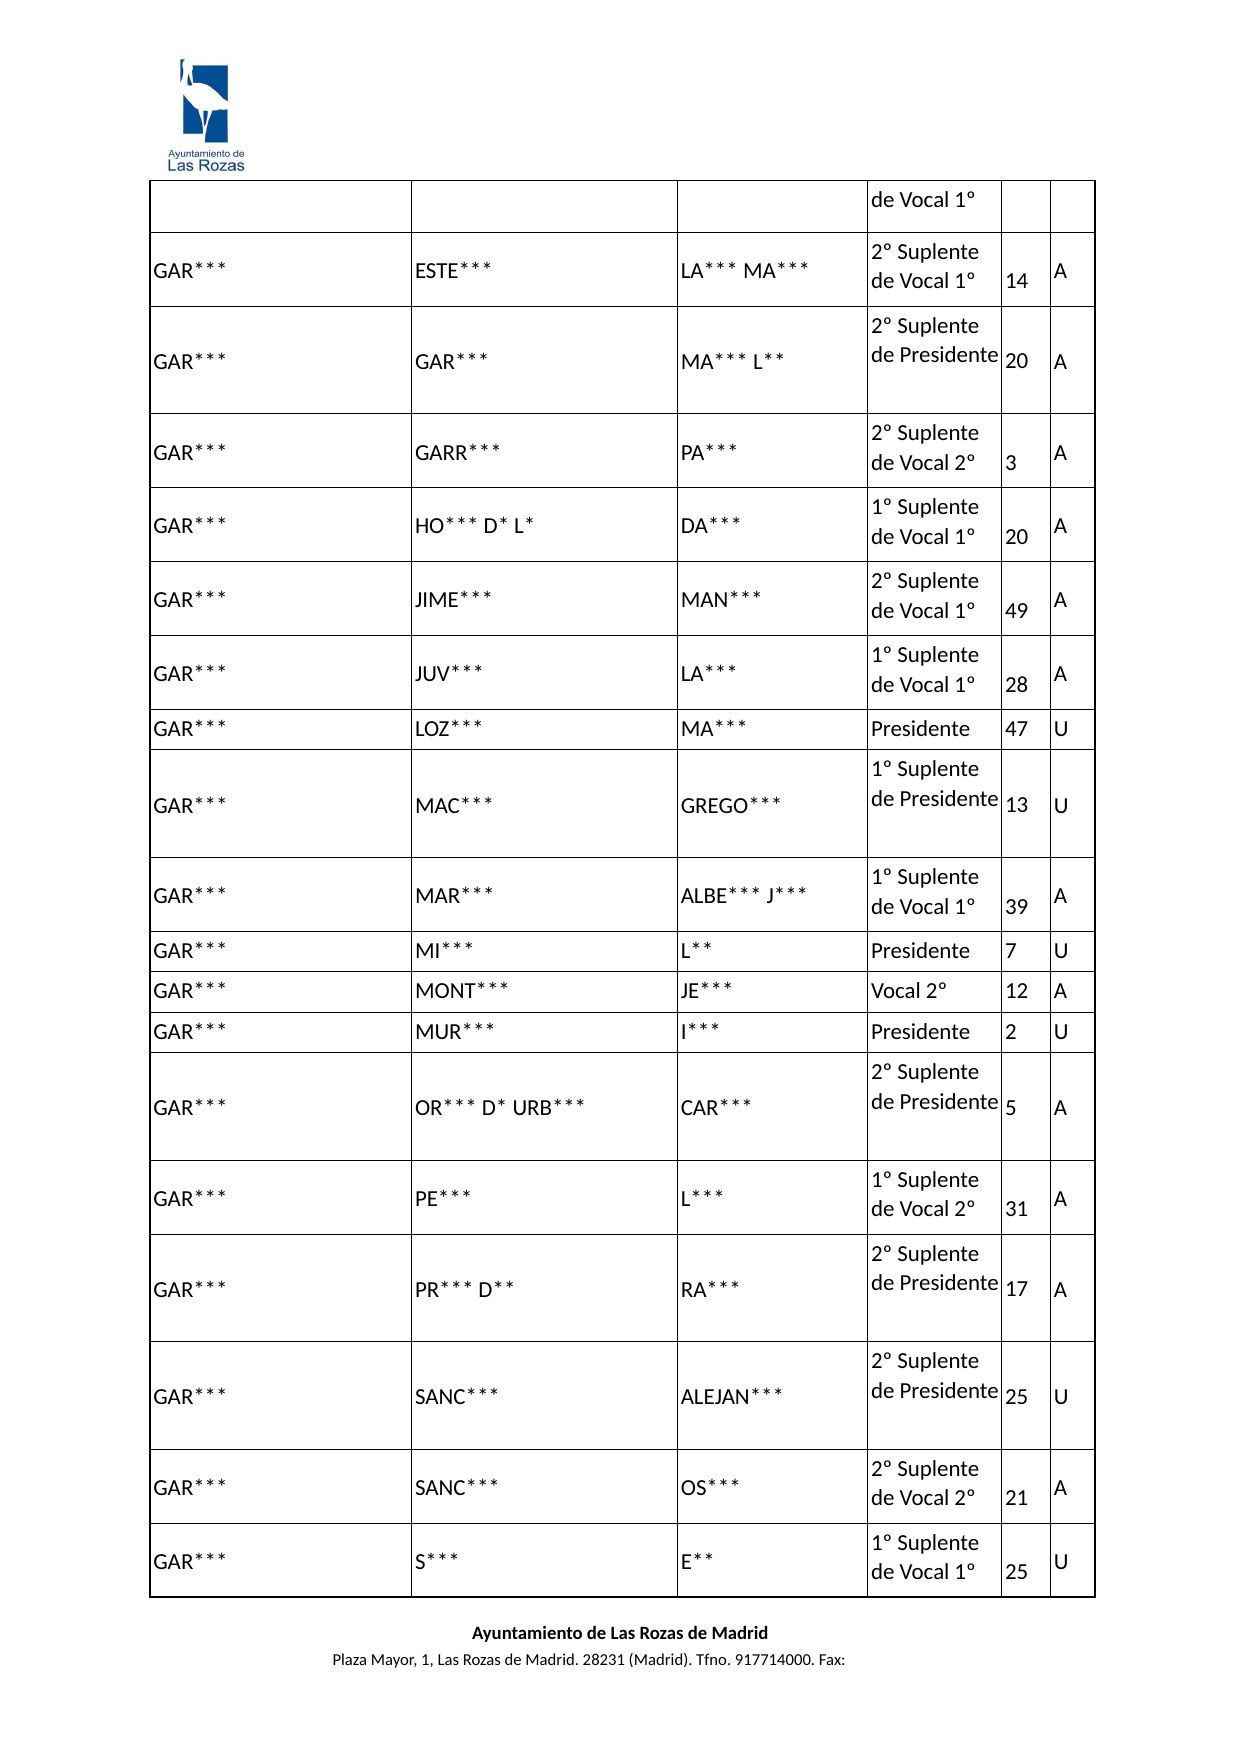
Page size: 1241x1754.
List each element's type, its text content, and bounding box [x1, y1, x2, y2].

table_cell JUV*** [412, 636, 677, 709]
table_cell OS*** [678, 1450, 867, 1522]
table_cell ALBE*** J*** [678, 858, 867, 931]
table_cell GAR*** [151, 636, 411, 709]
table_cell A [1051, 414, 1094, 487]
table_cell U [1051, 750, 1094, 857]
table_cell L** [678, 932, 867, 971]
table_cell LA*** MA*** [678, 233, 867, 306]
table_cell A [1051, 1161, 1094, 1233]
table_cell GAR*** [151, 972, 411, 1012]
table_cell HO*** D* L* [412, 488, 677, 561]
table_header [678, 181, 867, 232]
table_cell CAR*** [678, 1053, 867, 1159]
table_cell L*** [678, 1161, 867, 1233]
table_cell GAR*** [151, 1450, 411, 1522]
table_cell A [1051, 858, 1094, 931]
table_cell S*** [412, 1524, 677, 1596]
table_cell U [1051, 1524, 1094, 1596]
table_cell GAR*** [151, 1161, 411, 1233]
table_cell 13 [1002, 750, 1050, 857]
table_cell 2 [1002, 1013, 1050, 1052]
table_cell GAR*** [412, 307, 677, 413]
table_cell RA*** [678, 1235, 867, 1341]
table_cell PE*** [412, 1161, 677, 1233]
table_header de Vocal 1º [868, 181, 1001, 232]
table_cell GAR*** [151, 1235, 411, 1341]
table_cell 2º Suplente de Vocal 1º [868, 562, 1001, 635]
table_cell 20 [1002, 307, 1050, 413]
table_cell 2º Suplente de Presidente [868, 1235, 1001, 1341]
table_cell MA*** [678, 710, 867, 749]
table_cell MUR*** [412, 1013, 677, 1052]
table_cell GAR*** [151, 233, 411, 306]
table_cell 31 [1002, 1161, 1050, 1233]
table_cell DA*** [678, 488, 867, 561]
table_cell A [1051, 1235, 1094, 1341]
table_cell 49 [1002, 562, 1050, 635]
table_cell U [1051, 1342, 1094, 1448]
table_cell MAC*** [412, 750, 677, 857]
table_cell GAR*** [151, 414, 411, 487]
table_cell 25 [1002, 1524, 1050, 1596]
table_header [412, 181, 677, 232]
table_cell GAR*** [151, 1053, 411, 1159]
table_cell 1º Suplente de Vocal 2º [868, 1161, 1001, 1233]
table_cell 2º Suplente de Presidente [868, 1342, 1001, 1448]
table_cell 12 [1002, 972, 1050, 1012]
table_cell A [1051, 972, 1094, 1012]
table_cell 47 [1002, 710, 1050, 749]
table_cell 7 [1002, 932, 1050, 971]
table_cell U [1051, 1013, 1094, 1052]
table_cell 1º Suplente de Vocal 1º [868, 1524, 1001, 1596]
table_cell Vocal 2º [868, 972, 1001, 1012]
table_cell MAN*** [678, 562, 867, 635]
table_cell A [1051, 1450, 1094, 1522]
table_cell 2º Suplente de Vocal 2º [868, 414, 1001, 487]
table_cell GAR*** [151, 1524, 411, 1596]
table_cell GREGO*** [678, 750, 867, 857]
table_cell MONT*** [412, 972, 677, 1012]
table_cell 25 [1002, 1342, 1050, 1448]
table_cell 28 [1002, 636, 1050, 709]
table_cell GARR*** [412, 414, 677, 487]
table_cell GAR*** [151, 932, 411, 971]
table_cell GAR*** [151, 1013, 411, 1052]
table_cell GAR*** [151, 488, 411, 561]
table_cell PA*** [678, 414, 867, 487]
table_cell Presidente [868, 932, 1001, 971]
table_cell Presidente [868, 1013, 1001, 1052]
table_cell 1º Suplente de Vocal 1º [868, 636, 1001, 709]
table_cell 21 [1002, 1450, 1050, 1522]
table_cell PR*** D** [412, 1235, 677, 1341]
table_cell SANC*** [412, 1450, 677, 1522]
table_cell JIME*** [412, 562, 677, 635]
table_cell E** [678, 1524, 867, 1596]
table_cell ALEJAN*** [678, 1342, 867, 1448]
table_cell GAR*** [151, 750, 411, 857]
table_header [1051, 181, 1094, 232]
table_cell GAR*** [151, 1342, 411, 1448]
table_cell LOZ*** [412, 710, 677, 749]
table_cell A [1051, 562, 1094, 635]
table_cell 1º Suplente de Presidente [868, 750, 1001, 857]
table_cell GAR*** [151, 562, 411, 635]
table_cell A [1051, 307, 1094, 413]
table_cell A [1051, 233, 1094, 306]
table_cell U [1051, 710, 1094, 749]
table_cell MI*** [412, 932, 677, 971]
table_cell A [1051, 636, 1094, 709]
table_cell A [1051, 488, 1094, 561]
table_cell 1º Suplente de Vocal 1º [868, 858, 1001, 931]
table_cell 5 [1002, 1053, 1050, 1159]
table_cell OR*** D* URB*** [412, 1053, 677, 1159]
table_header [1002, 181, 1050, 232]
table_cell MA*** L** [678, 307, 867, 413]
table_cell 2º Suplente de Vocal 2º [868, 1450, 1001, 1522]
table_cell 14 [1002, 233, 1050, 306]
table_cell 3 [1002, 414, 1050, 487]
table_cell 17 [1002, 1235, 1050, 1341]
table_cell GAR*** [151, 858, 411, 931]
table_cell U [1051, 932, 1094, 971]
table_cell 2º Suplente de Vocal 1º [868, 233, 1001, 306]
table_cell MAR*** [412, 858, 677, 931]
table_cell JE*** [678, 972, 867, 1012]
table_cell GAR*** [151, 710, 411, 749]
table_cell 39 [1002, 858, 1050, 931]
table_cell 2º Suplente de Presidente [868, 307, 1001, 413]
table_header [151, 181, 411, 232]
table_cell 20 [1002, 488, 1050, 561]
table_cell I*** [678, 1013, 867, 1052]
table_cell Presidente [868, 710, 1001, 749]
table_cell SANC*** [412, 1342, 677, 1448]
table_cell 2º Suplente de Presidente [868, 1053, 1001, 1159]
table_cell GAR*** [151, 307, 411, 413]
table_cell LA*** [678, 636, 867, 709]
table_cell ESTE*** [412, 233, 677, 306]
table_cell A [1051, 1053, 1094, 1159]
table_cell 1º Suplente de Vocal 1º [868, 488, 1001, 561]
